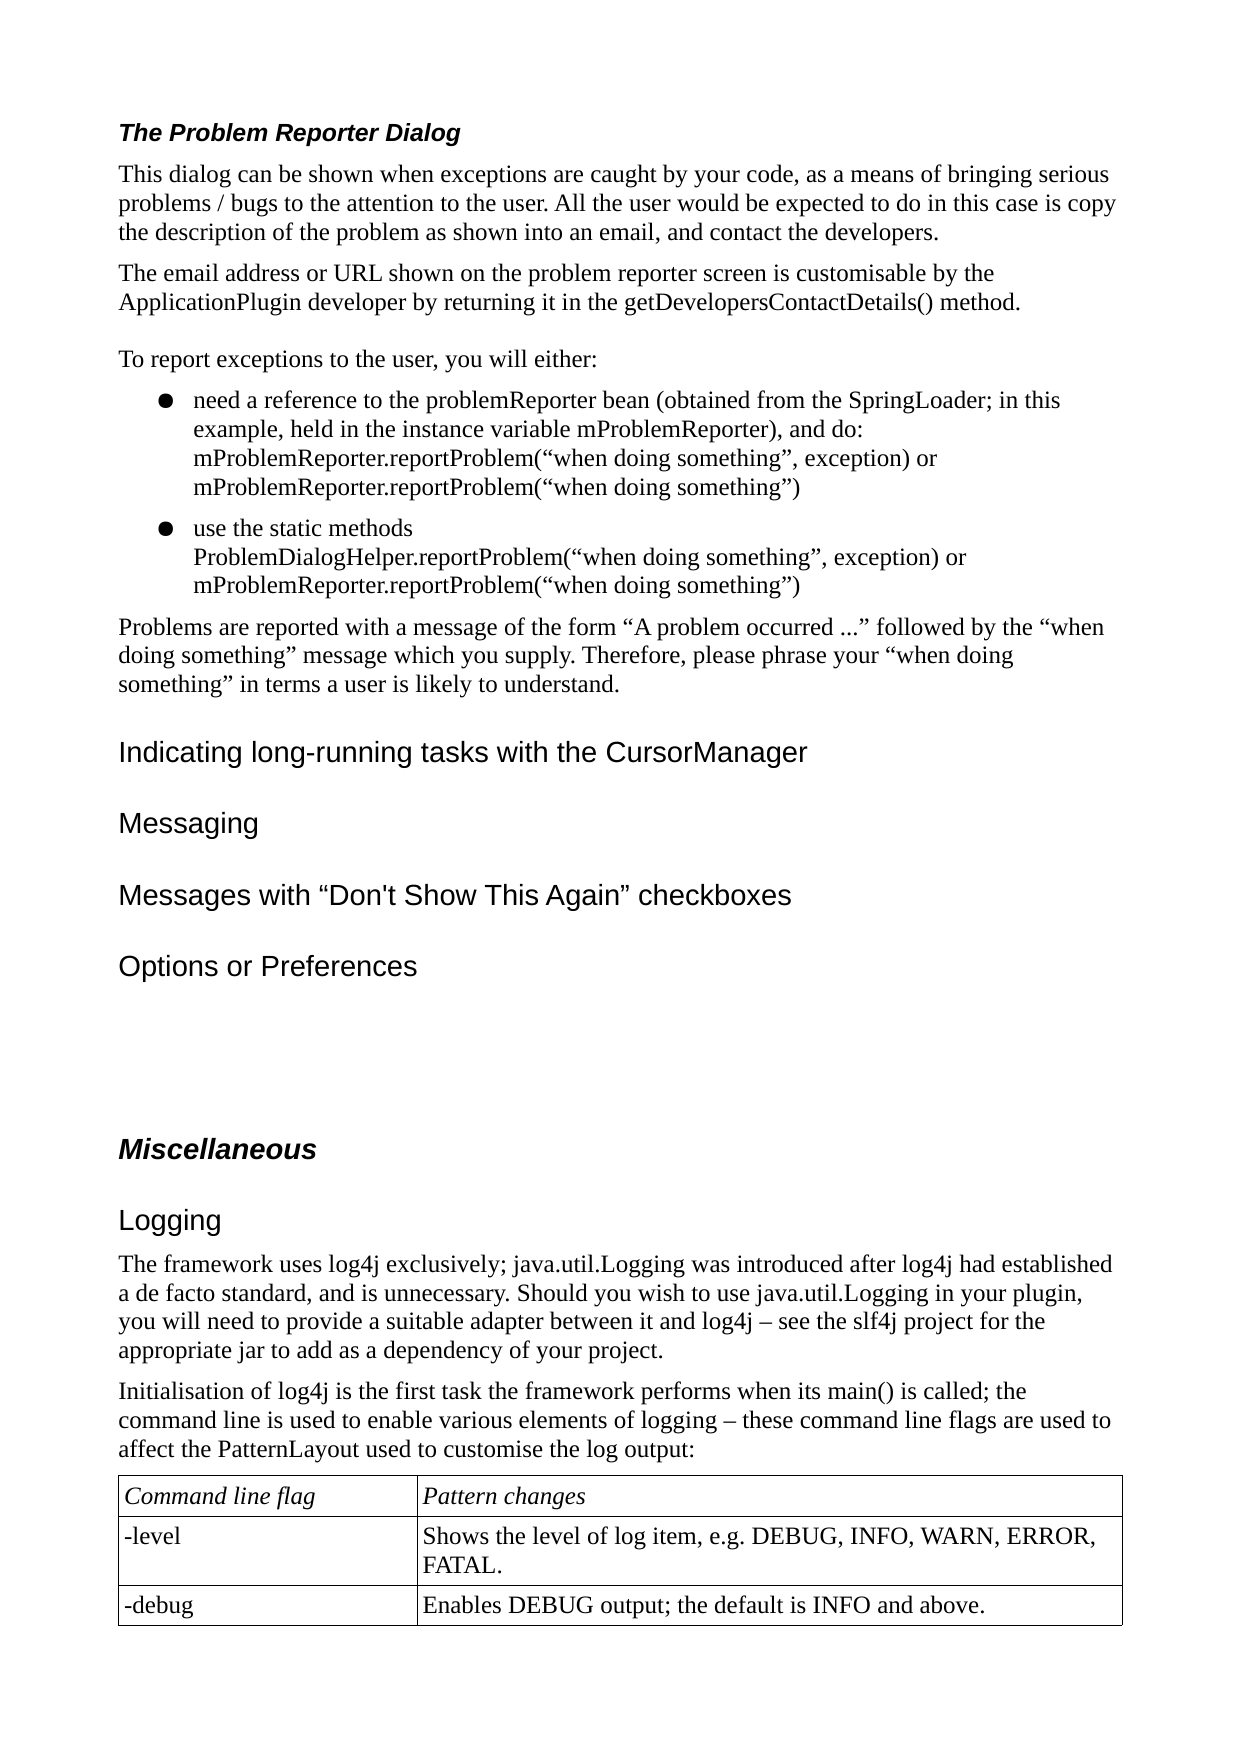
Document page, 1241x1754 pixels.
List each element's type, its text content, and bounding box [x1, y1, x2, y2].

subtitle Messaging [118, 806, 1122, 840]
subtitle Miscellaneous [118, 1132, 1122, 1165]
text The framework uses log4j exclusively; java.util.Logging was introduced after log4j had established a de facto standard, and is unnecessary. Should you wish to use java.util.Logging in your plugin, you will need to provide a suitable adapter between it and log4j – see the slf4j project for the appropriate jar to add as a dependency of your project. [118, 1249, 1122, 1364]
list use the static methods ProblemDialogHelper.reportProblem(“when doing something”, exception) or mProblemReporter.reportProblem(“when doing something”) [156, 513, 1122, 599]
subtitle Options or Preferences [118, 948, 1122, 982]
table_cell Enables DEBUG output; the default is INFO and above. [418, 1586, 1122, 1625]
table_header Command line flag [119, 1476, 417, 1516]
subtitle Indicating long-running tasks with the CursorManager [118, 735, 1122, 769]
subtitle Messages with “Don't Show This Again” checkboxes [118, 877, 1122, 911]
table_cell -debug [119, 1586, 417, 1625]
text The email address or URL shown on the problem reporter screen is customisable by the ApplicationPlugin developer by returning it in the getDevelopersContactDetails() method. [118, 258, 1122, 315]
text This dialog can be shown when exceptions are caught by your code, as a means of bringing serious problems / bugs to the attention to the user. All the user would be expected to do in this case is copy the description of the problem as shown into an email, and contact the developers. [118, 159, 1122, 245]
table_header Pattern changes [418, 1476, 1122, 1516]
subtitle Logging [118, 1203, 1122, 1236]
text To report exceptions to the user, you will either: [118, 344, 1122, 373]
text Initialisation of log4j is the first task the framework performs when its main() is called; the command line is used to enable various elements of logging – these command line flags are used to affect the PatternLayout used to customise the log output: [118, 1376, 1122, 1463]
list need a reference to the problemReporter bean (obtained from the SpringLoader; in this example, held in the instance variable mProblemReporter), and do: mProblemReporter.reportProblem(“when doing something”, exception) or mProblemReporter.reportProblem(“when doing something”) [156, 385, 1122, 500]
table_cell -level [119, 1517, 417, 1584]
subtitle The Problem Reporter Dialog [118, 118, 1122, 147]
table_cell Shows the level of log item, e.g. DEBUG, INFO, WARN, ERROR, FATAL. [418, 1517, 1122, 1584]
text Problems are reported with a message of the form “A problem occurred ...” followed by the “when doing something” message which you supply. Therefore, please phrase your “when doing something” in terms a user is likely to understand. [118, 612, 1122, 698]
